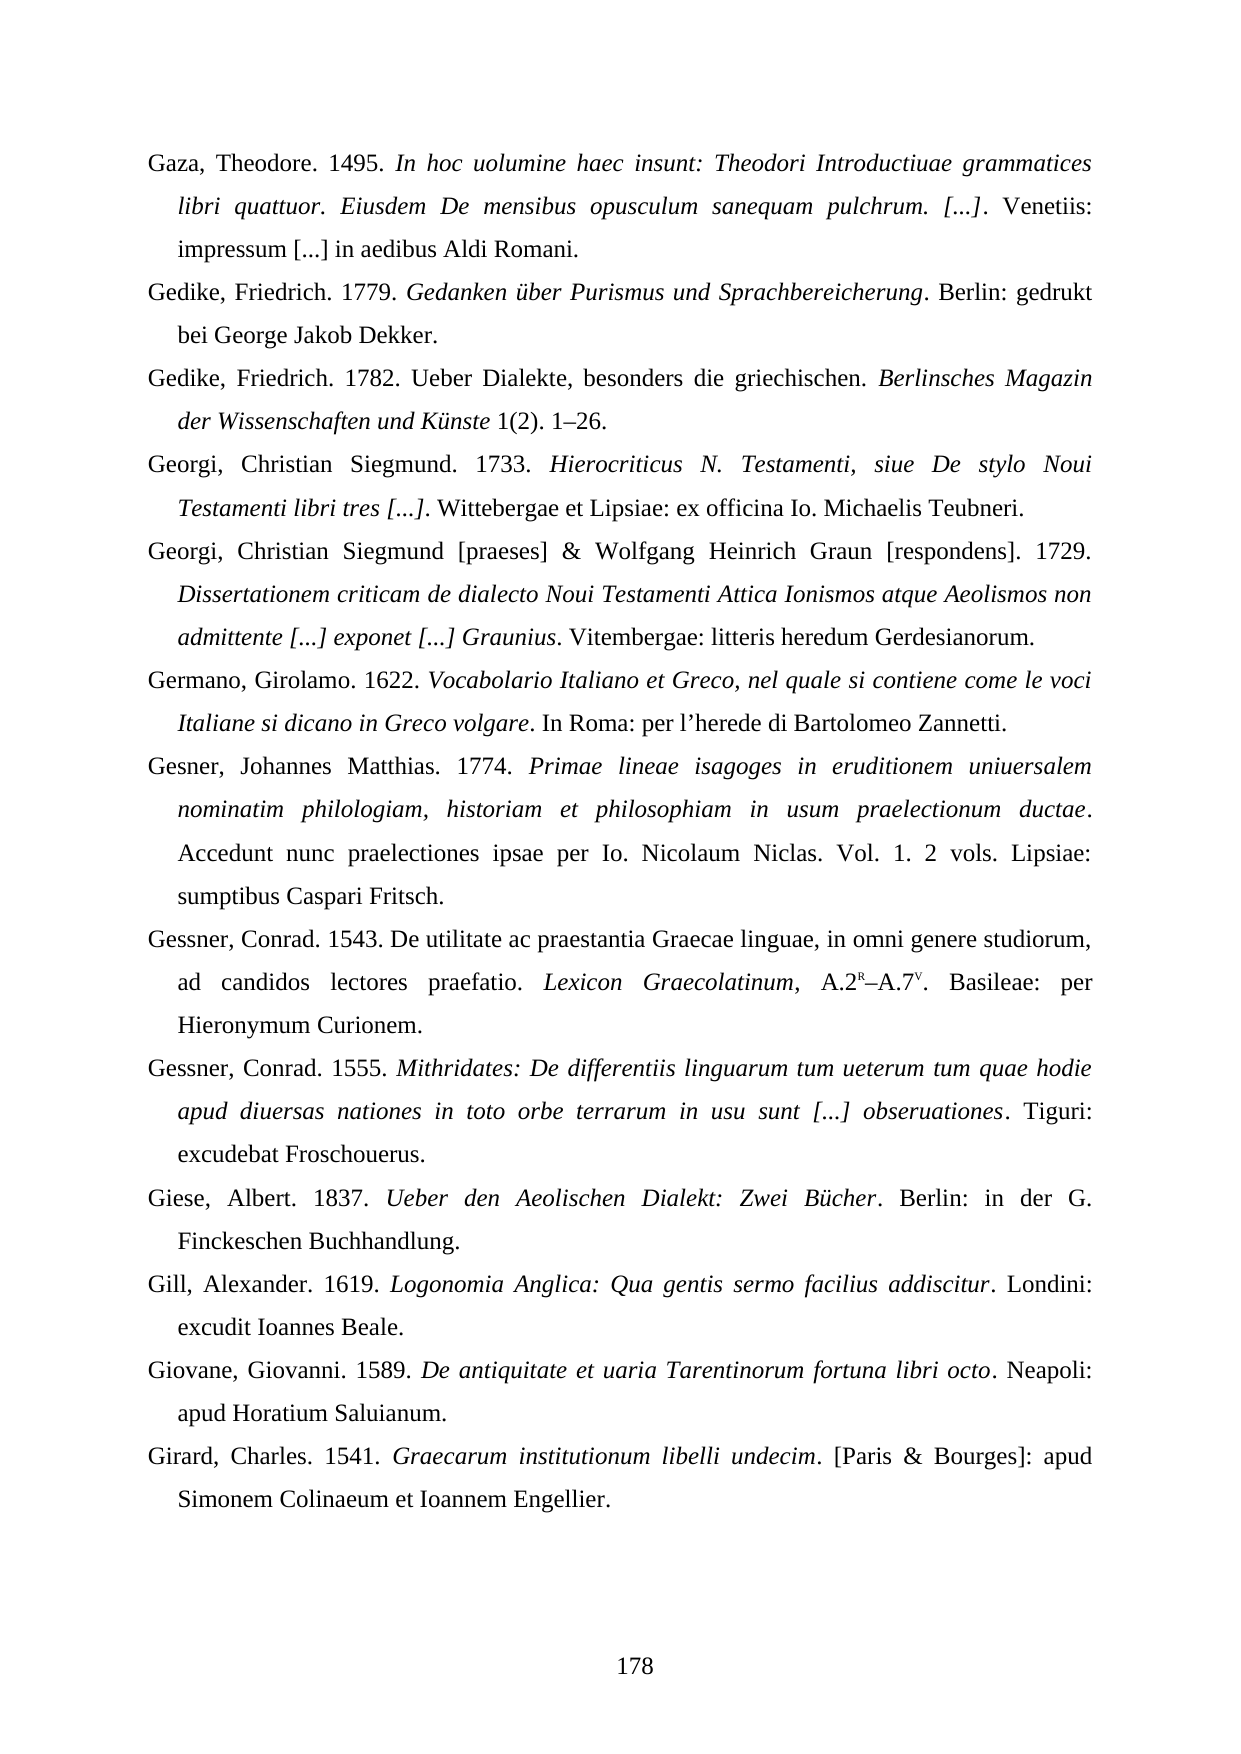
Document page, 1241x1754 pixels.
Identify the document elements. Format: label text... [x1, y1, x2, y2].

text Gaza, Theodore. 1495. In hoc uolumine haec insunt: Theodori Introductiuae grammatices libri quattuor. Eiusdem De mensibus opusculum sanequam pulchrum. [...]. Venetiis: impressum [...] in aedibus Aldi Romani. [148, 148, 1093, 263]
text Girard, Charles. 1541. Graecarum institutionum libelli undecim. [Paris & Bourges]: apud Simonem Colinaeum et Ioannem Engellier. [148, 1441, 1093, 1513]
text Germano, Girolamo. 1622. Vocabolario Italiano et Greco, nel quale si contiene come le voci Italiane si dicano in Greco volgare. In Roma: per l’herede di Bartolomeo Zannetti. [148, 665, 1093, 737]
text Georgi, Christian Siegmund [praeses] & Wolfgang Heinrich Graun [respondens]. 1729. Dissertationem criticam de dialecto Noui Testamenti Attica Ionismos atque Aeolismos non admittente [...] exponet [...] Graunius. Vitembergae: litteris heredum Gerdesianorum. [148, 536, 1093, 651]
text Giovane, Giovanni. 1589. De antiquitate et uaria Tarentinorum fortuna libri octo. Neapoli: apud Horatium Saluianum. [148, 1355, 1093, 1427]
text Giese, Albert. 1837. Ueber den Aeolischen Dialekt: Zwei Bücher. Berlin: in der G. Finckeschen Buchhandlung. [148, 1183, 1093, 1254]
text Gill, Alexander. 1619. Logonomia Anglica: Qua gentis sermo facilius addiscitur. Londini: excudit Ioannes Beale. [148, 1269, 1093, 1341]
text Gessner, Conrad. 1555. Mithridates: De differentiis linguarum tum ueterum tum quae hodie apud diuersas nationes in toto orbe terrarum in usu sunt [...] obseruationes. Tiguri: excudebat Froschouerus. [148, 1053, 1093, 1168]
text Gedike, Friedrich. 1782. Ueber Dialekte, besonders die griechischen. Berlinsches Magazin der Wissenschaften und Künste 1(2). 1–26. [148, 363, 1093, 435]
text Gessner, Conrad. 1543. De utilitate ac praestantia Graecae linguae, in omni genere studiorum, ad candidos lectores praefatio. Lexicon Graecolatinum, A.2r–A.7v. Basileae: per Hieronymum Curionem. [148, 924, 1093, 1039]
text Georgi, Christian Siegmund. 1733. Hierocriticus N. Testamenti, siue De stylo Noui Testamenti libri tres [...]. Wittebergae et Lipsiae: ex officina Io. Michaelis Teubneri. [148, 449, 1093, 521]
text Gesner, Johannes Matthias. 1774. Primae lineae isagoges in eruditionem uniuersalem nominatim philologiam, historiam et philosophiam in usum praelectionum ductae. Accedunt nunc praelectiones ipsae per Io. Nicolaum Niclas. Vol. 1. 2 vols. Lipsiae: sumptibus Caspari Fritsch. [148, 751, 1093, 909]
text Gedike, Friedrich. 1779. Gedanken über Purismus und Sprachbereicherung. Berlin: gedrukt bei George Jakob Dekker. [148, 277, 1093, 349]
